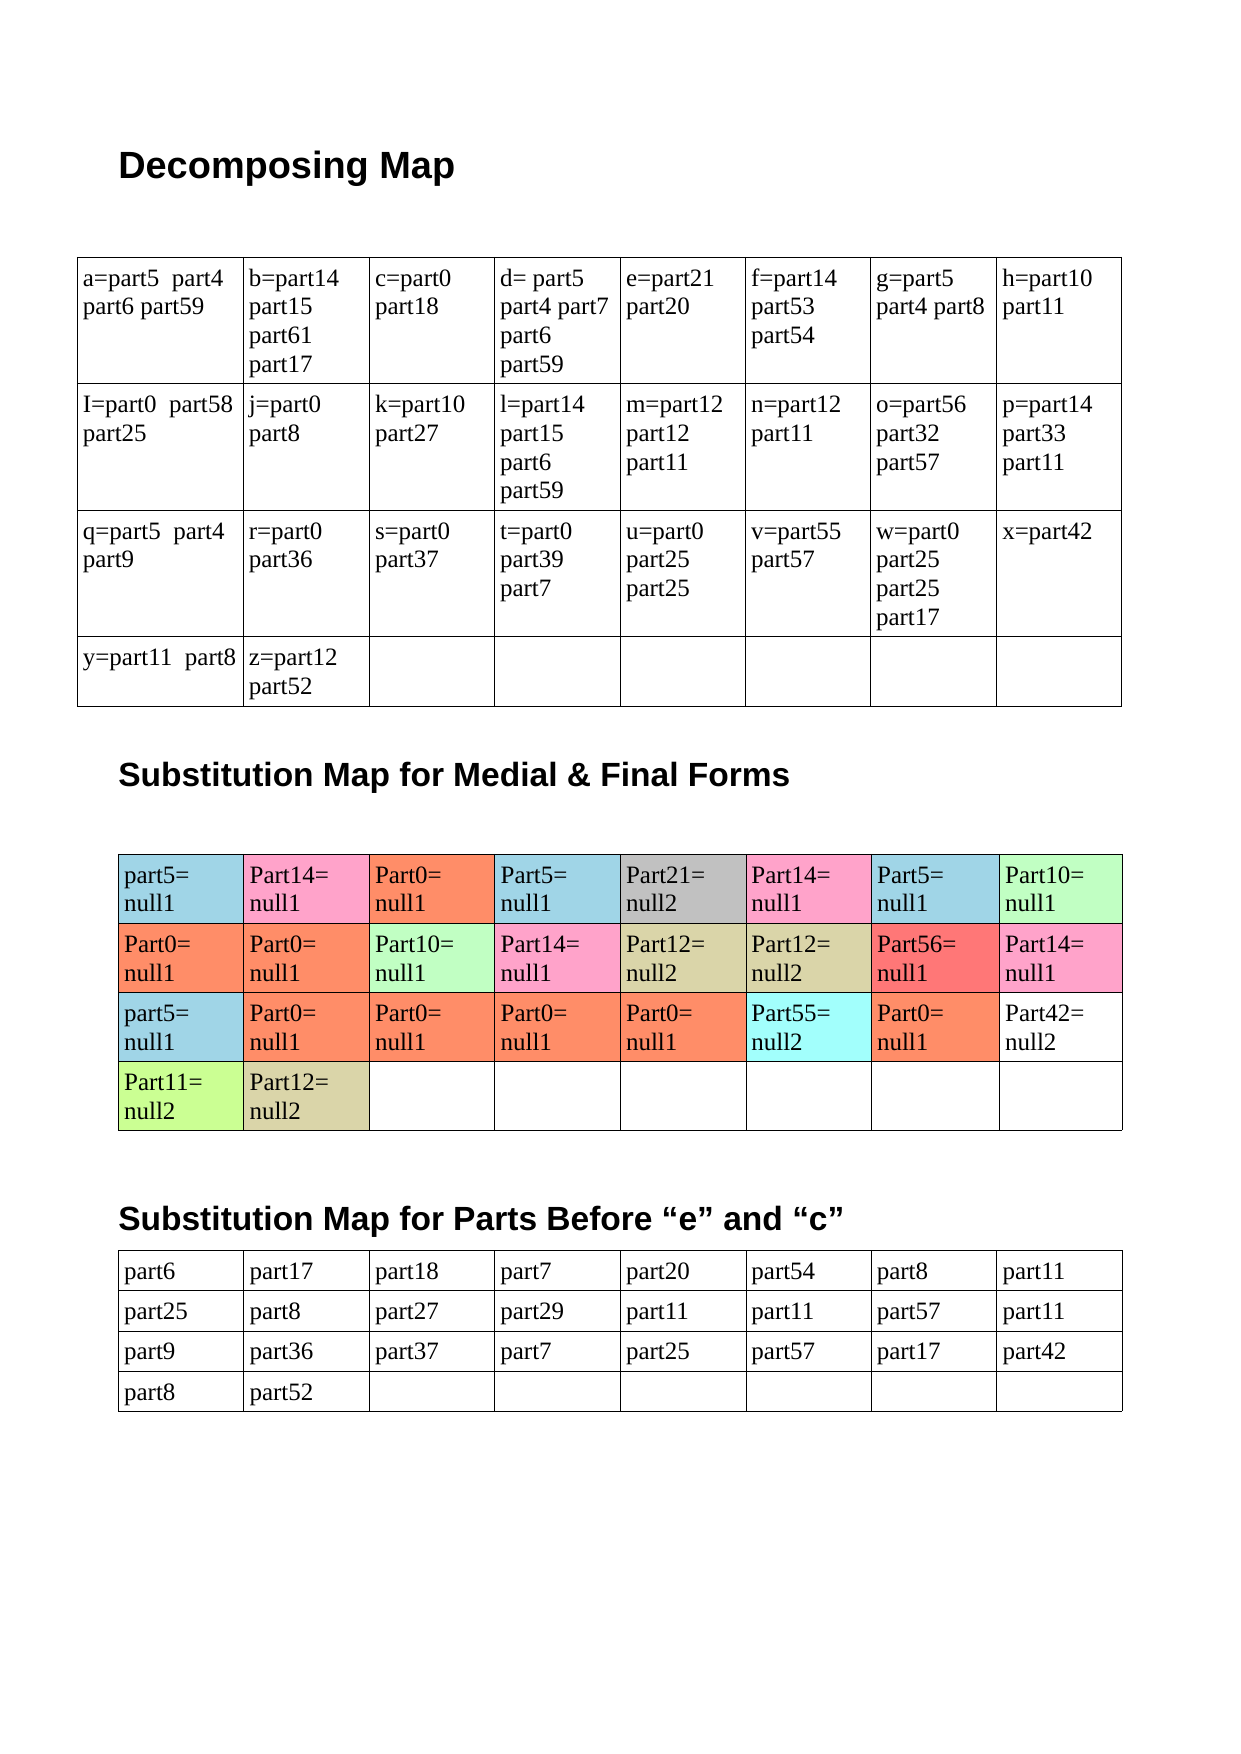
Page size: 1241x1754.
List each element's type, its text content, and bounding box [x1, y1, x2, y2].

table_cell [747, 1062, 871, 1130]
table_cell part25 [119, 1291, 243, 1331]
table_cell [370, 1372, 494, 1411]
table_header part11 [997, 1251, 1122, 1290]
table_cell [621, 1062, 746, 1130]
table_cell [495, 1372, 620, 1411]
table_cell [997, 637, 1121, 706]
table_cell [871, 637, 996, 706]
table_cell [621, 637, 745, 706]
table_cell part42 [997, 1332, 1122, 1371]
table_cell u=part0 part25 part25 [621, 511, 745, 636]
table_header part5= null1 [119, 855, 243, 923]
table_header f=part14 part53 part54 [746, 258, 870, 383]
table_cell Part12= null2 [244, 1062, 369, 1130]
table_header Part0= null1 [370, 855, 494, 923]
table_cell Part0= null1 [244, 924, 369, 992]
table_cell m=part12 part12 part11 [621, 384, 745, 510]
table_cell [621, 1372, 746, 1411]
table_header part8 [872, 1251, 996, 1290]
table_cell Part0= null1 [621, 993, 746, 1061]
table_cell part8 [119, 1372, 243, 1411]
table_cell q=part5 part4 part9 [78, 511, 243, 636]
table_header d= part5 part4 part7 part6 part59 [495, 258, 620, 383]
table_cell Part0= null1 [244, 993, 369, 1061]
table_cell part8 [244, 1291, 369, 1331]
table_header part17 [244, 1251, 369, 1290]
table_cell o=part56 part32 part57 [871, 384, 996, 510]
table_header Part21= null2 [621, 855, 746, 923]
table_cell z=part12 part52 [244, 637, 369, 706]
table_cell Part0= null1 [119, 924, 243, 992]
table_cell [872, 1062, 999, 1130]
table_cell Part42= null2 [1000, 993, 1122, 1061]
table_cell Part12= null2 [621, 924, 746, 992]
table_cell part36 [244, 1332, 369, 1371]
table_cell Part14= null1 [1000, 924, 1122, 992]
table_header b=part14 part15 part61 part17 [244, 258, 369, 383]
subtitle Decomposing Map [118, 143, 1122, 187]
table_cell [997, 1372, 1122, 1411]
table_cell part27 [370, 1291, 494, 1331]
table_header c=part0 part18 [370, 258, 494, 383]
table_cell [1000, 1062, 1122, 1130]
table_header part54 [747, 1251, 871, 1290]
table_cell Part0= null1 [370, 993, 494, 1061]
table_cell n=part12 part11 [746, 384, 870, 510]
table_cell v=part55 part57 [746, 511, 870, 636]
table_cell part11 [997, 1291, 1122, 1331]
table_cell part25 [621, 1332, 746, 1371]
table_header h=part10 part11 [997, 258, 1121, 383]
table_cell x=part42 [997, 511, 1121, 636]
table_header Part10= null1 [1000, 855, 1122, 923]
table_cell [370, 1062, 494, 1130]
table_cell y=part11 part8 [78, 637, 243, 706]
table_cell part17 [872, 1332, 996, 1371]
table_cell j=part0 part8 [244, 384, 369, 510]
table_cell [747, 1372, 871, 1411]
table_cell part11 [621, 1291, 746, 1331]
table_cell Part0= null1 [872, 993, 999, 1061]
table_cell part29 [495, 1291, 620, 1331]
table_header part7 [495, 1251, 620, 1290]
table_cell [495, 1062, 620, 1130]
table_cell part9 [119, 1332, 243, 1371]
table_cell Part10= null1 [370, 924, 494, 992]
table_cell part57 [872, 1291, 996, 1331]
table_header part20 [621, 1251, 746, 1290]
table_cell Part0= null1 [495, 993, 620, 1061]
table_header Part5= null1 [872, 855, 999, 923]
table_header part18 [370, 1251, 494, 1290]
table_header a=part5 part4 part6 part59 [78, 258, 243, 383]
table_header Part5= null1 [495, 855, 620, 923]
table_header Part14= null1 [244, 855, 369, 923]
table_cell [495, 637, 620, 706]
table_cell [872, 1372, 996, 1411]
table_cell [370, 637, 494, 706]
table_cell Part12= null2 [747, 924, 871, 992]
table_cell part11 [747, 1291, 871, 1331]
table_cell p=part14 part33 part11 [997, 384, 1121, 510]
table_cell Part55= null2 [747, 993, 871, 1061]
table_cell part57 [747, 1332, 871, 1371]
subtitle Substitution Map for Parts Before “e” and “c” [118, 1199, 1122, 1237]
table_cell Part14= null1 [495, 924, 620, 992]
subtitle Substitution Map for Medial & Final Forms [118, 755, 1122, 794]
table_cell t=part0 part39 part7 [495, 511, 620, 636]
table_cell part37 [370, 1332, 494, 1371]
table_cell part7 [495, 1332, 620, 1371]
table_cell k=part10 part27 [370, 384, 494, 510]
table_cell part52 [244, 1372, 369, 1411]
table_header g=part5 part4 part8 [871, 258, 996, 383]
table_cell Part56= null1 [872, 924, 999, 992]
table_cell [746, 637, 870, 706]
table_cell r=part0 part36 [244, 511, 369, 636]
table_header e=part21 part20 [621, 258, 745, 383]
table_cell w=part0 part25 part25 part17 [871, 511, 996, 636]
table_cell l=part14 part15 part6 part59 [495, 384, 620, 510]
table_cell Part11= null2 [119, 1062, 243, 1130]
table_header part6 [119, 1251, 243, 1290]
table_cell part5= null1 [119, 993, 243, 1061]
table_cell I=part0 part58 part25 [78, 384, 243, 510]
table_cell s=part0 part37 [370, 511, 494, 636]
table_header Part14= null1 [747, 855, 871, 923]
